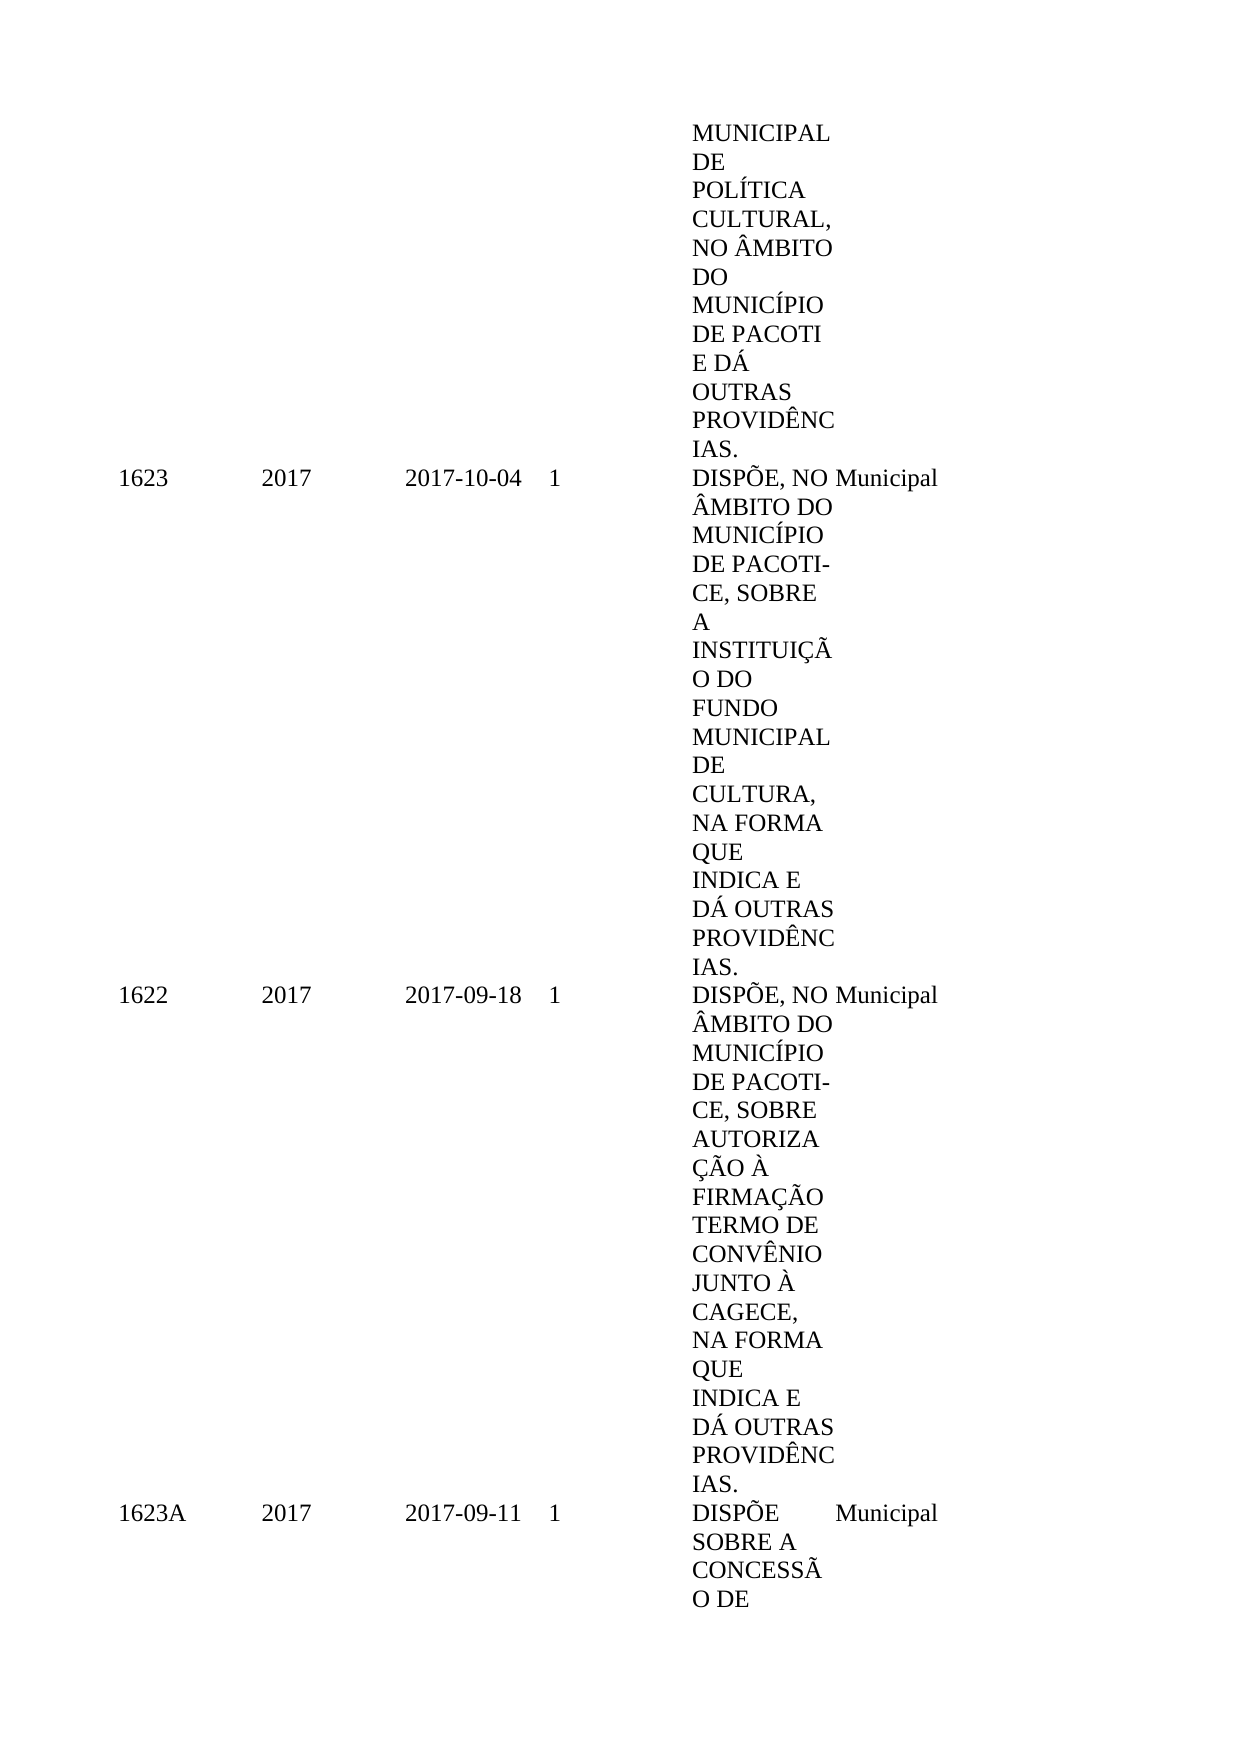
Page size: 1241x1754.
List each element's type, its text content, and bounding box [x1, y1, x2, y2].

table_cell 1 [548, 981, 692, 1498]
table_cell [979, 1498, 1122, 1613]
table_cell Municipal [835, 1498, 979, 1613]
table_cell DISPÕE SOBRE A CONCESSÃO DE [692, 1498, 835, 1613]
table_cell [979, 981, 1122, 1498]
table_cell 2017 [261, 1498, 405, 1613]
table_cell 2017 [261, 981, 405, 1498]
table_cell 2017-09-11 [405, 1498, 548, 1613]
table_cell 1623 [118, 463, 261, 981]
table_cell 1 [548, 463, 692, 981]
table_cell 1 [548, 1498, 692, 1613]
table_cell [261, 118, 405, 463]
table_cell Municipal [835, 981, 979, 1498]
table_cell [548, 118, 692, 463]
table_cell Municipal [835, 463, 979, 981]
table_cell [835, 118, 979, 463]
table_cell [979, 118, 1122, 463]
table_cell 1622 [118, 981, 261, 1498]
table_cell MUNICIPAL DE POLÍTICA CULTURAL, NO ÂMBITO DO MUNICÍPIO DE PACOTI E DÁ OUTRAS PROVIDÊNCIAS. [692, 118, 835, 463]
table_cell DISPÕE, NO ÂMBITO DO MUNICÍPIO DE PACOTI-CE, SOBRE A INSTITUIÇÃO DO FUNDO MUNICIPAL DE CULTURA, NA FORMA QUE INDICA E DÁ OUTRAS PROVIDÊNCIAS. [692, 463, 835, 981]
table_cell 2017-10-04 [405, 463, 548, 981]
table_cell [405, 118, 548, 463]
table_cell DISPÕE, NO ÂMBITO DO MUNICÍPIO DE PACOTI-CE, SOBRE AUTORIZAÇÃO À FIRMAÇÃO TERMO DE CONVÊNIO JUNTO À CAGECE, NA FORMA QUE INDICA E DÁ OUTRAS PROVIDÊNCIAS. [692, 981, 835, 1498]
table_cell [979, 463, 1122, 981]
table_cell 2017 [261, 463, 405, 981]
table_cell 2017-09-18 [405, 981, 548, 1498]
table_cell 1623A [118, 1498, 261, 1613]
table_cell [118, 118, 261, 463]
